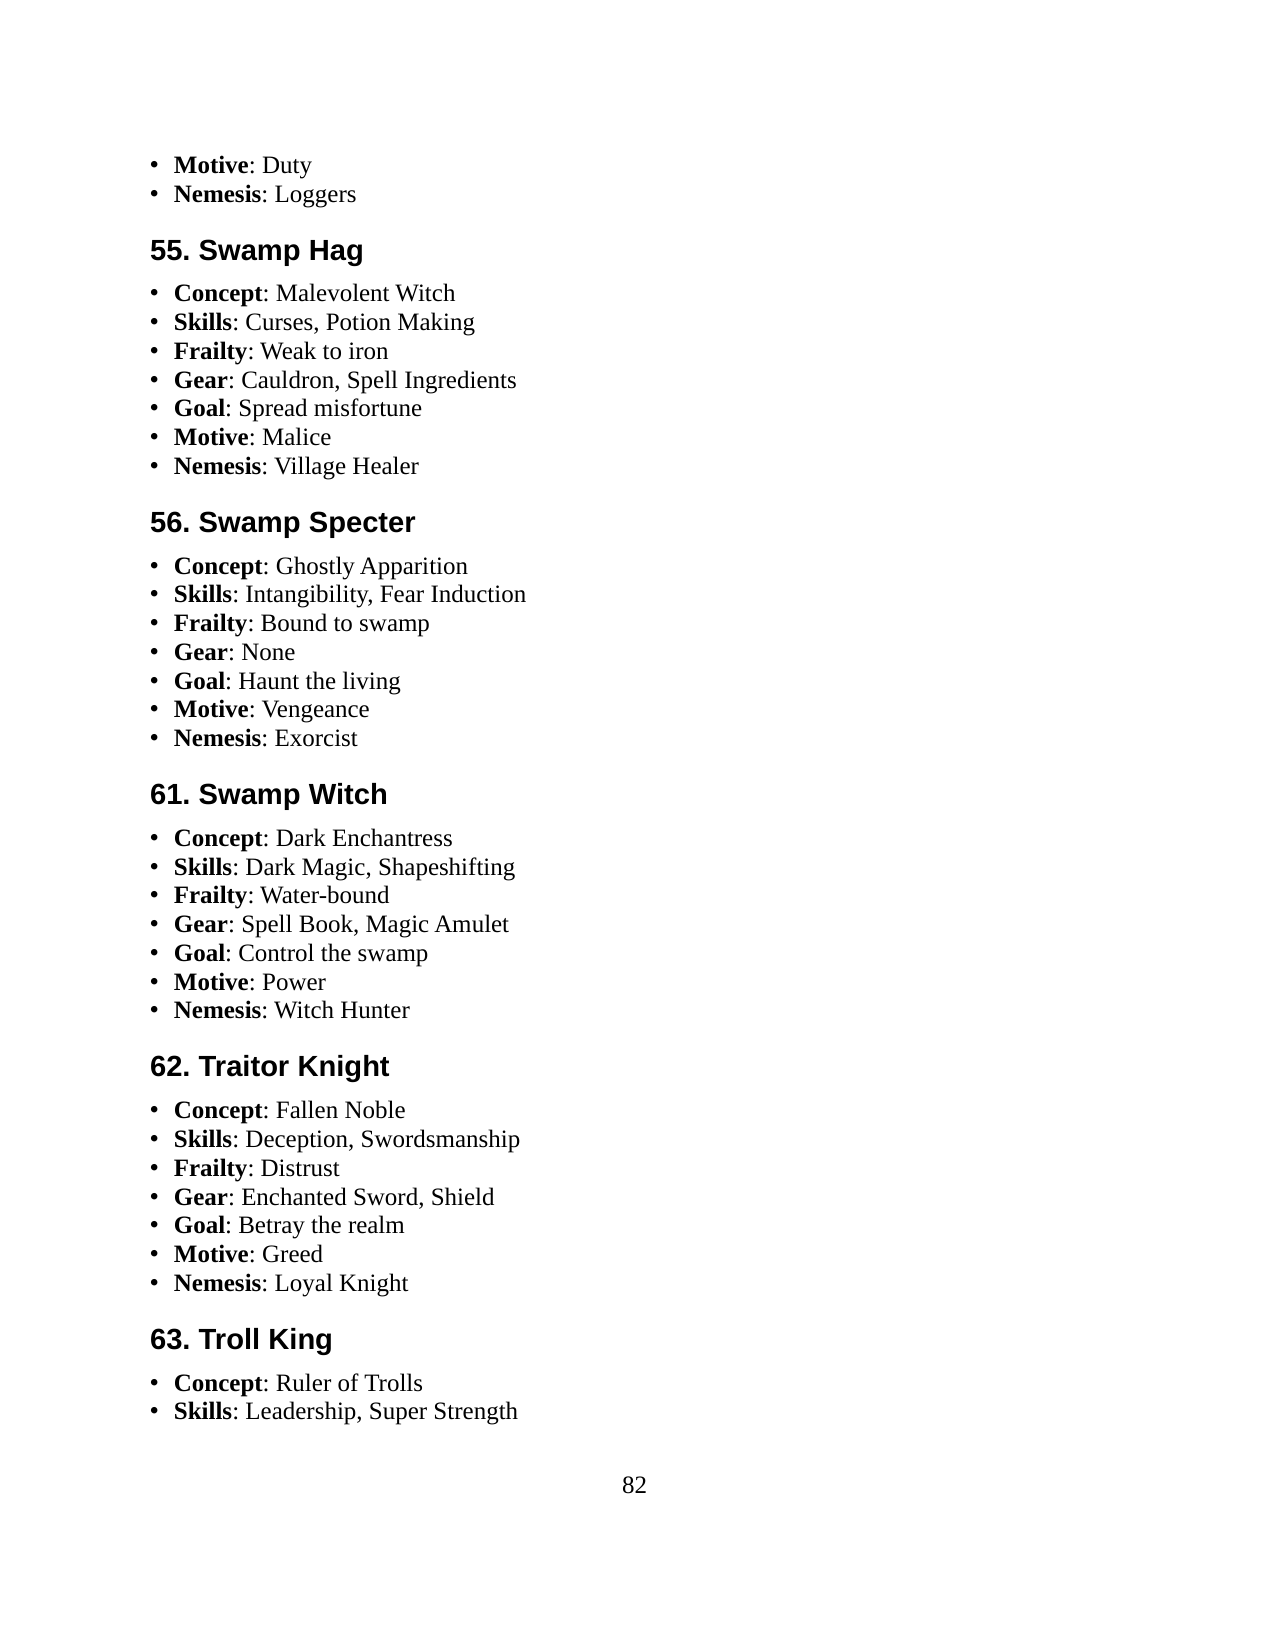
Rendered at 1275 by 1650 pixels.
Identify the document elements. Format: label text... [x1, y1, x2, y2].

subtitle 55. Swamp Hag [150, 232, 1125, 266]
list Motive: Malice [150, 422, 1125, 451]
list Concept: Dark Enchantress [150, 823, 1125, 852]
list Nemesis: Exorcist [150, 723, 1125, 752]
list Motive: Vengeance [150, 694, 1125, 723]
list Nemesis: Loyal Knight [150, 1268, 1125, 1297]
list Skills: Intangibility, Fear Induction [150, 579, 1125, 608]
list Concept: Ghostly Apparition [150, 551, 1125, 579]
list Goal: Betray the realm [150, 1210, 1125, 1239]
list Gear: None [150, 637, 1125, 666]
subtitle 63. Troll King [150, 1322, 1125, 1355]
list Nemesis: Loggers [150, 179, 1125, 207]
list Concept: Ruler of Trolls [150, 1368, 1125, 1396]
list Gear: Spell Book, Magic Amulet [150, 909, 1125, 938]
list Gear: Cauldron, Spell Ingredients [150, 365, 1125, 393]
list Frailty: Distrust [150, 1153, 1125, 1182]
list Motive: Power [150, 967, 1125, 996]
list Goal: Spread misfortune [150, 393, 1125, 422]
list Gear: Enchanted Sword, Shield [150, 1182, 1125, 1210]
list Frailty: Water-bound [150, 881, 1125, 909]
list Nemesis: Witch Hunter [150, 996, 1125, 1024]
subtitle 62. Traitor Knight [150, 1049, 1125, 1083]
list Skills: Deception, Swordsmanship [150, 1124, 1125, 1153]
list Skills: Dark Magic, Shapeshifting [150, 852, 1125, 881]
list Concept: Fallen Noble [150, 1095, 1125, 1124]
list Goal: Haunt the living [150, 666, 1125, 694]
list Concept: Malevolent Witch [150, 278, 1125, 307]
list Motive: Duty [150, 150, 1125, 179]
list Frailty: Weak to iron [150, 336, 1125, 365]
subtitle 56. Swamp Specter [150, 505, 1125, 538]
list Goal: Control the swamp [150, 938, 1125, 967]
list Frailty: Bound to swamp [150, 608, 1125, 637]
list Nemesis: Village Healer [150, 451, 1125, 480]
list Motive: Greed [150, 1239, 1125, 1268]
list Skills: Curses, Potion Making [150, 307, 1125, 336]
list Skills: Leadership, Super Strength [150, 1396, 1125, 1425]
subtitle 61. Swamp Witch [150, 777, 1125, 811]
